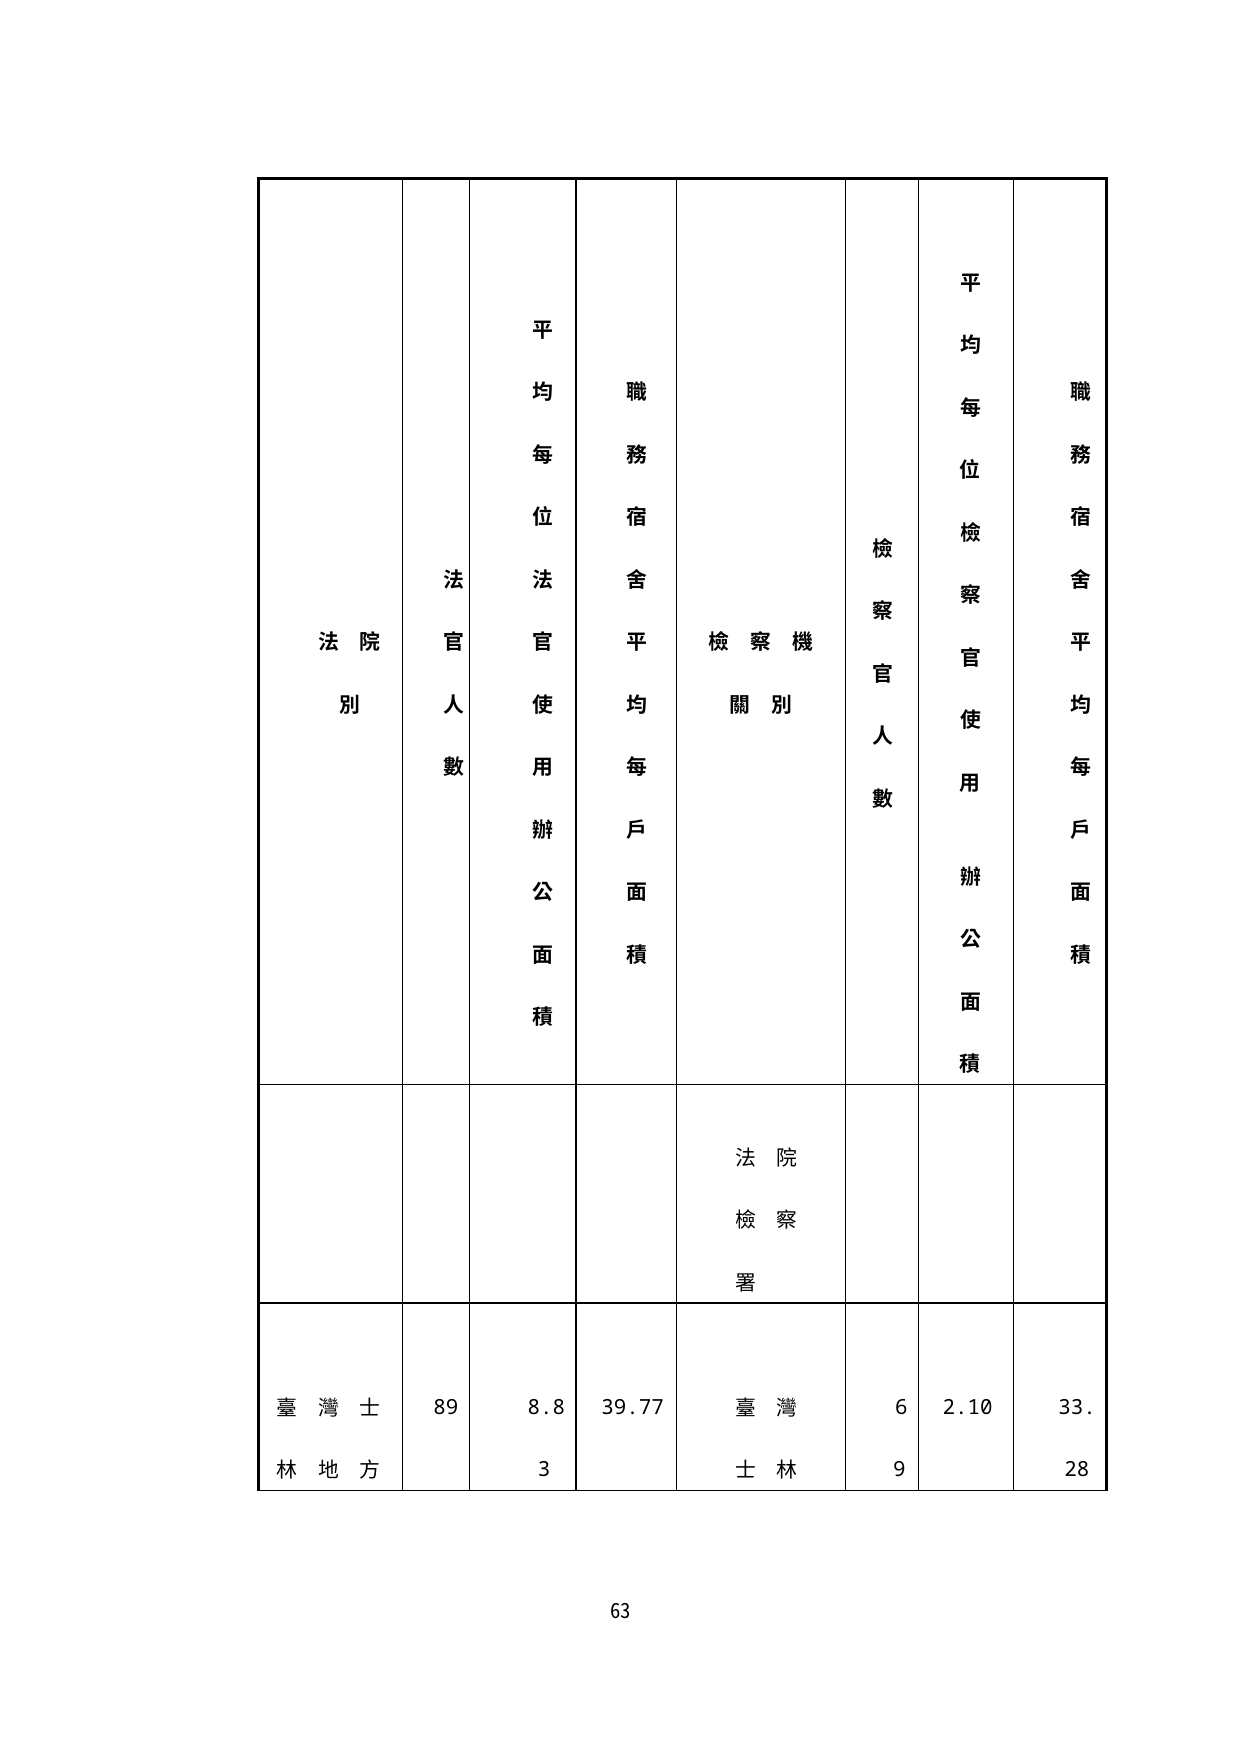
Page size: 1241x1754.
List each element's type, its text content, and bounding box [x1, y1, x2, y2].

table_cell [919, 1085, 1013, 1302]
table_cell [470, 1085, 575, 1302]
table_cell 2.10 [919, 1304, 1013, 1490]
table_header 檢察機關別 [677, 180, 845, 1083]
table_cell 69 [846, 1304, 918, 1490]
table_header 法官人數 [403, 180, 469, 1083]
table_cell 33.28 [1014, 1304, 1105, 1490]
table_cell [260, 1085, 402, 1302]
table_cell 8.83 [470, 1304, 575, 1490]
table_cell 89 [403, 1304, 469, 1490]
table_header 檢察官人數 [846, 180, 918, 1083]
table_cell [577, 1085, 676, 1302]
table_cell [403, 1085, 469, 1302]
table_header 平均每位 檢察官使用 辦公面積 [919, 180, 1013, 1083]
table_cell 臺灣士林 [677, 1304, 845, 1490]
table_header 法院別 [260, 180, 402, 1083]
table_header 職務宿舍平均每戶面積 [577, 180, 676, 1083]
table_cell 臺灣士林地方 [260, 1304, 402, 1490]
table_cell 39.77 [577, 1304, 676, 1490]
table_cell 法院檢察署 [677, 1085, 845, 1302]
table_header 平均每位法官使用辦公面積 [470, 180, 575, 1083]
table_header 職務宿舍平均每戶面積 [1014, 180, 1105, 1083]
table_cell [1014, 1085, 1105, 1302]
table_cell [846, 1085, 918, 1302]
